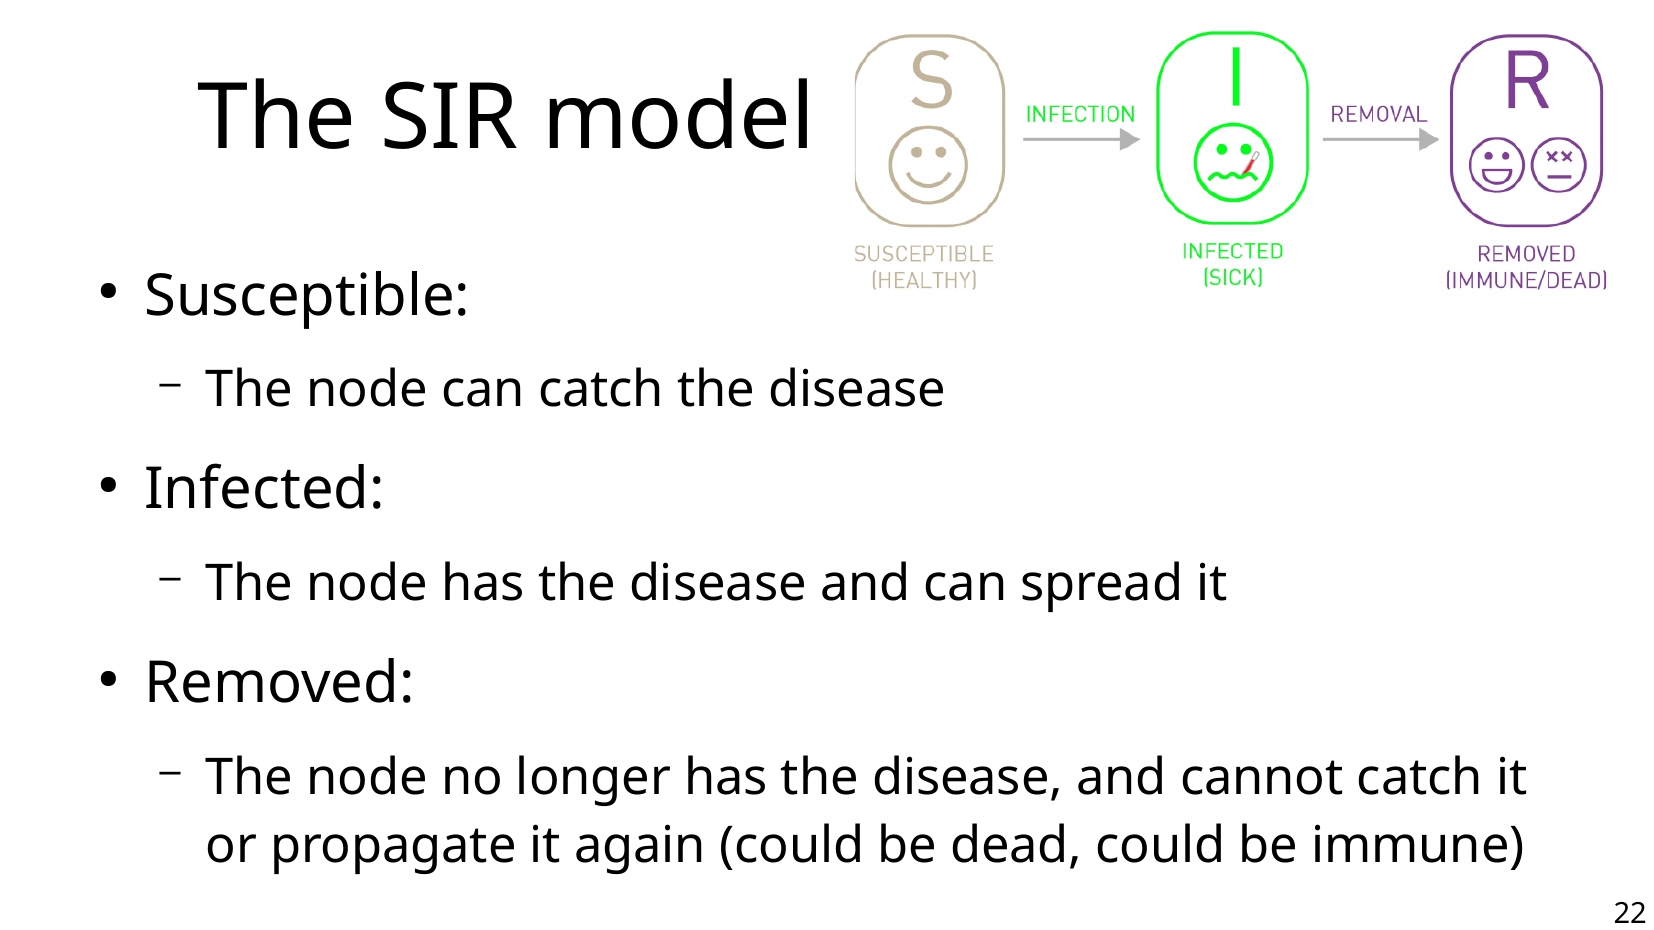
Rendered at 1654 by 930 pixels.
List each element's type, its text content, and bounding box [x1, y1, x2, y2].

picture [854, 29, 1637, 315]
list Susceptible: The node can catch the disease Infected: The node has the disease and can spread it Removed: The node no longer has the disease, and cannot catch it or propagate it again (could be dead, could be immune) [82, 252, 1571, 886]
title The SIR model [82, 1, 931, 225]
